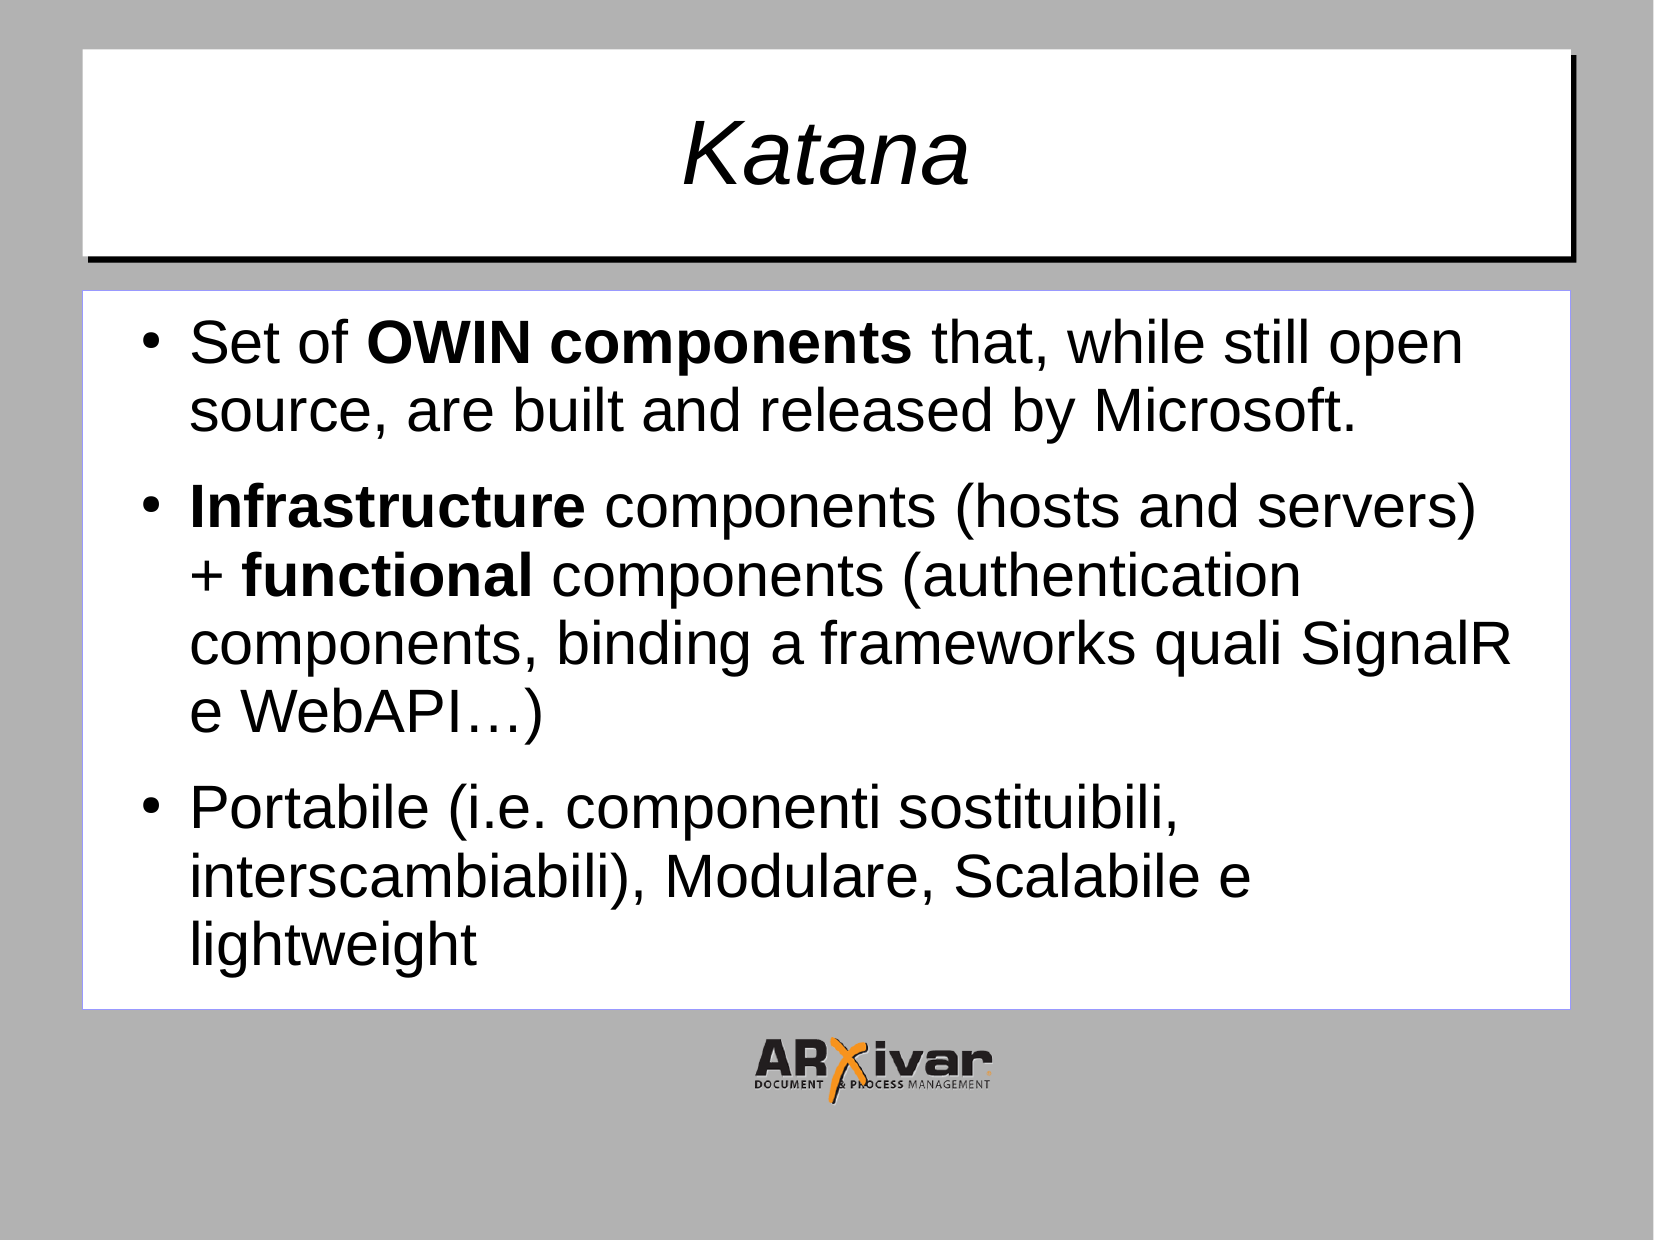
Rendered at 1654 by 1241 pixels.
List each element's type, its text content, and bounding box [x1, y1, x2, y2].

list Set of OWIN components that, while still open source, are built and released by Microsoft. Infrastructure components (hosts and servers) + functional components (authentication components, binding a frameworks quali SignalR e WebAPI…) Portabile (i.e. componenti sostituibili, interscambiabili), Modulare, Scalabile e lightweight [82, 290, 1571, 1010]
title Katana [82, 49, 1571, 257]
picture [755, 1031, 993, 1111]
